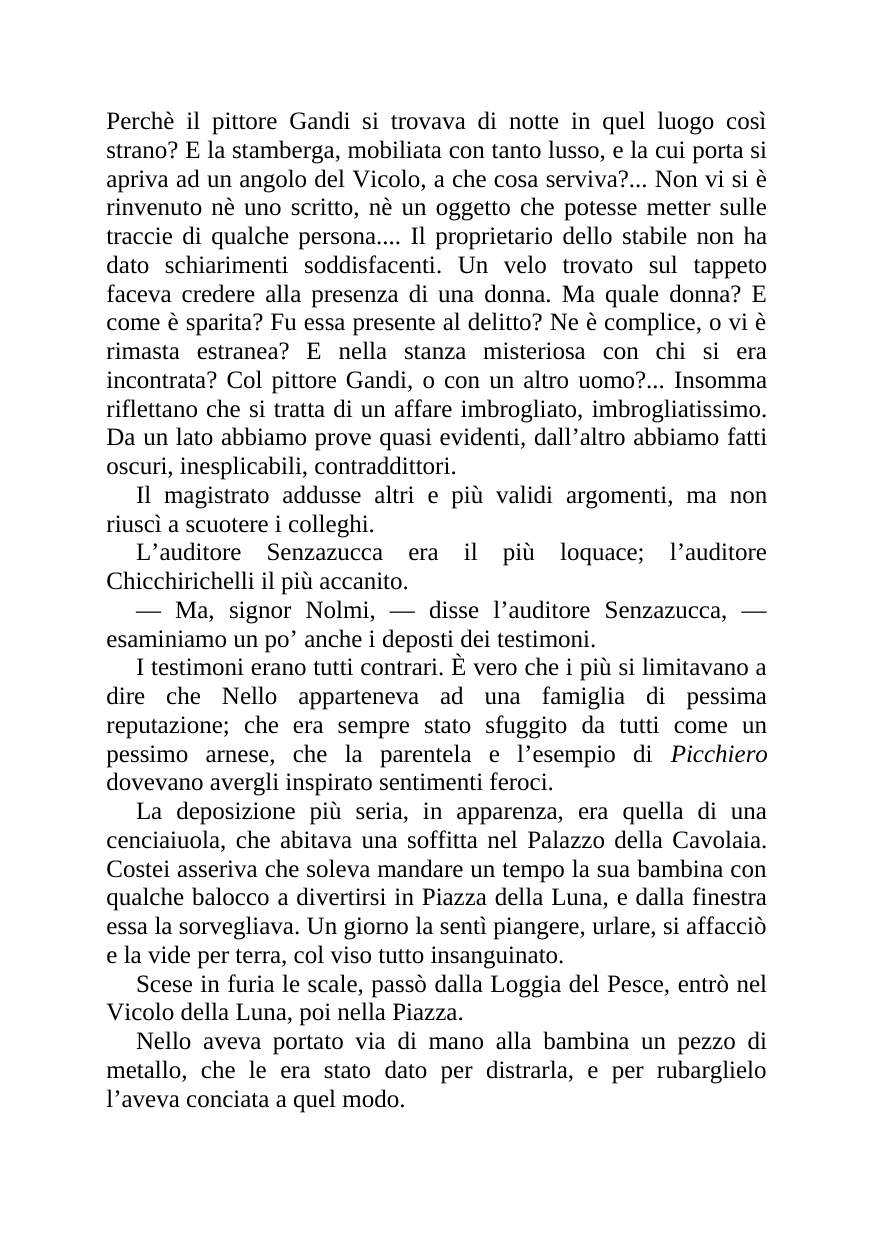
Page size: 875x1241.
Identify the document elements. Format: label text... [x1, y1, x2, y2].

text — Ma, signor Nolmi, — disse l’auditore Senzazucca, — esaminiamo un po’ anche i deposti dei testimoni. [106, 595, 768, 652]
text L’auditore Senzazucca era il più loquace; l’auditore Chicchirichelli il più accanito. [106, 537, 768, 595]
text I testimoni erano tutti contrari. È vero che i più si limitavano a dire che Nello apparteneva ad una famiglia di pessima reputazione; che era sempre stato sfuggito da tutti come un pessimo arnese, che la parentela e l’esempio di Picchiero dovevano avergli inspirato sentimenti feroci. [106, 652, 768, 796]
text La deposizione più seria, in apparenza, era quella di una cenciaiuola, che abitava una soffitta nel Palazzo della Cavolaia. Costei asseriva che soleva mandare un tempo la sua bambina con qualche balocco a divertirsi in Piazza della Luna, e dalla finestra essa la sorvegliava. Un giorno la sentì piangere, urlare, si affacciò e la vide per terra, col viso tutto insanguinato. [106, 796, 768, 969]
text Scese in furia le scale, passò dalla Loggia del Pesce, entrò nel Vicolo della Luna, poi nella Piazza. [106, 969, 768, 1026]
text Il magistrato addusse altri e più validi argomenti, ma non riuscì a scuotere i colleghi. [106, 480, 768, 537]
text Nello aveva portato via di mano alla bambina un pezzo di metallo, che le era stato dato per distrarla, e per rubarglielo l’aveva conciata a quel modo. [106, 1026, 768, 1112]
text Perchè il pittore Gandi si trovava di notte in quel luogo così strano? E la stamberga, mobiliata con tanto lusso, e la cui porta si apriva ad un angolo del Vicolo, a che cosa serviva?... Non vi si è rinvenuto nè uno scritto, nè un oggetto che potesse metter sulle traccie di qualche persona.... Il proprietario dello stabile non ha dato schiarimenti soddisfacenti. Un velo trovato sul tappeto faceva credere alla presenza di una donna. Ma quale donna? E come è sparita? Fu essa presente al delitto? Ne è complice, o vi è rimasta estranea? E nella stanza misteriosa con chi si era incontrata? Col pittore Gandi, o con un altro uomo?... Insomma riflettano che si tratta di un affare imbrogliato, imbrogliatissimo. Da un lato abbiamo prove quasi evidenti, dall’altro abbiamo fatti oscuri, inesplicabili, contraddittori. [106, 106, 768, 480]
